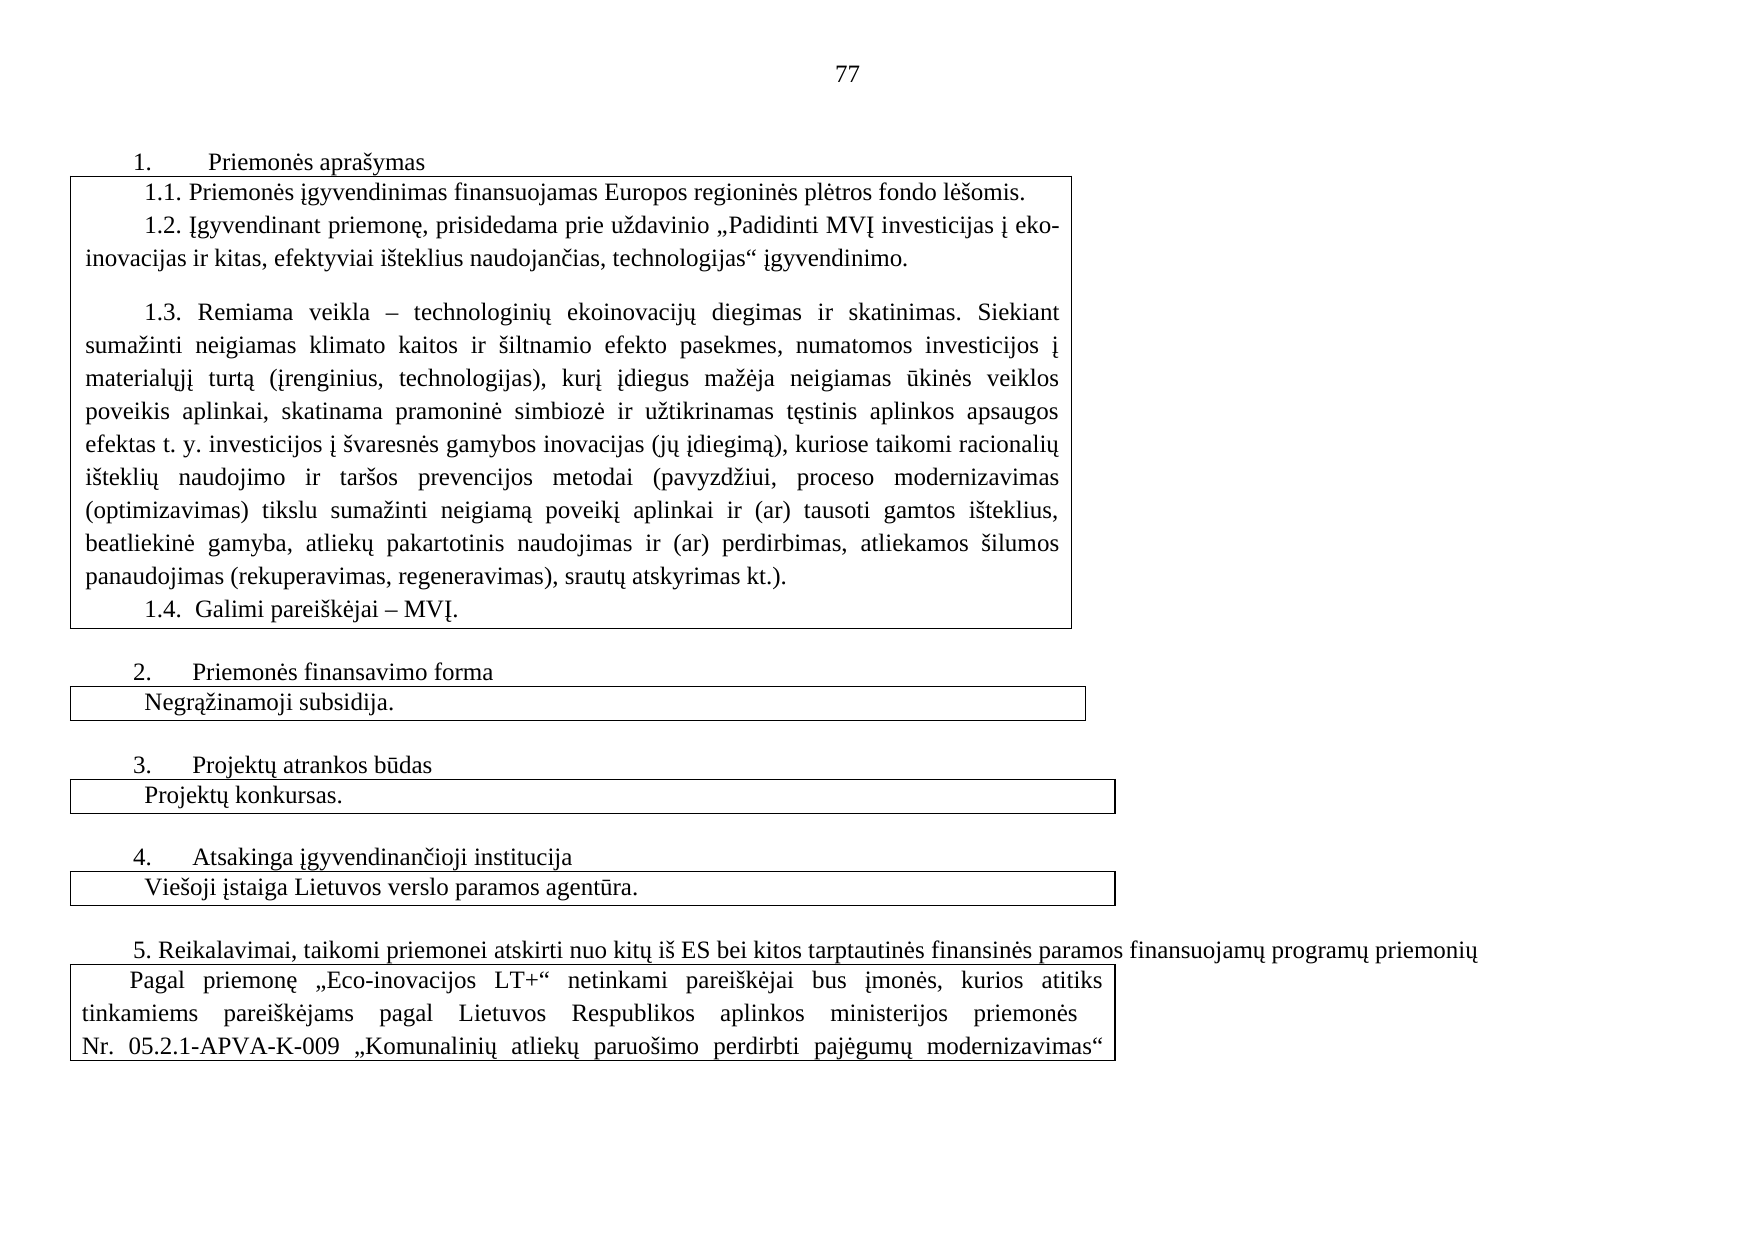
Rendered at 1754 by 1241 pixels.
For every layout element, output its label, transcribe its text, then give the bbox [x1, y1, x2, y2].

text 2. Priemonės finansavimo forma [133, 657, 1636, 686]
table_header 1.1. Priemonės įgyvendinimas finansuojamas Europos regioninės plėtros fondo lėšomis. [71, 177, 1071, 210]
table_header Viešoji įstaiga Lietuvos verslo paramos agentūra. [71, 872, 1114, 905]
table_cell 1.2. Įgyvendinant priemonę, prisidedama prie uždavinio „Padidinti MVĮ investicijas į eko-inovacijas ir kitas, efektyviai išteklius naudojančias, technologijas“ įgyvendinimo. 1.3. Remiama veikla – technologinių ekoinovacijų diegimas ir skatinimas. Siekiant sumažinti neigiamas klimato kaitos ir šiltnamio efekto pasekmes, numatomos investicijos į materialųjį turtą (įrenginius, technologijas), kurį įdiegus mažėja neigiamas ūkinės veiklos poveikis aplinkai, skatinama pramoninė simbiozė ir užtikrinamas tęstinis aplinkos apsaugos efektas t. y. investicijos į švaresnės gamybos inovacijas (jų įdiegimą), kuriose taikomi racionalių išteklių naudojimo ir taršos prevencijos metodai (pavyzdžiui, proceso modernizavimas (optimizavimas) tikslu sumažinti neigiamą poveikį aplinkai ir (ar) tausoti gamtos išteklius, beatliekinė gamyba, atliekų pakartotinis naudojimas ir (ar) perdirbimas, atliekamos šilumos panaudojimas (rekuperavimas, regeneravimas), srautų atskyrimas kt.). [71, 210, 1071, 594]
table_cell 1.4. Galimi pareiškėjai – MVĮ. [71, 595, 1071, 627]
table_header Projektų konkursas. [71, 780, 1114, 813]
text 4. Atsakinga įgyvendinančioji institucija [133, 842, 1636, 871]
text 5. Reikalavimai, taikomi priemonei atskirti nuo kitų iš ES bei kitos tarptautinės finansinės paramos finansuojamų programų priemonių [59, 935, 1636, 964]
text 1. Priemonės aprašymas [133, 147, 1636, 176]
table_header Pagal priemonę „Eco-inovacijos LT+“ netinkami pareiškėjai bus įmonės, kurios atitiks tinkamiems pareiškėjams pagal Lietuvos Respublikos aplinkos ministerijos priemonės Nr. 05.2.1-APVA-K-009 „Komunalinių atliekų paruošimo perdirbti pajėgumų modernizavimas“ [71, 965, 1114, 1060]
text 3. Projektų atrankos būdas [133, 750, 1636, 779]
table_header Negrąžinamoji subsidija. [71, 687, 1085, 720]
